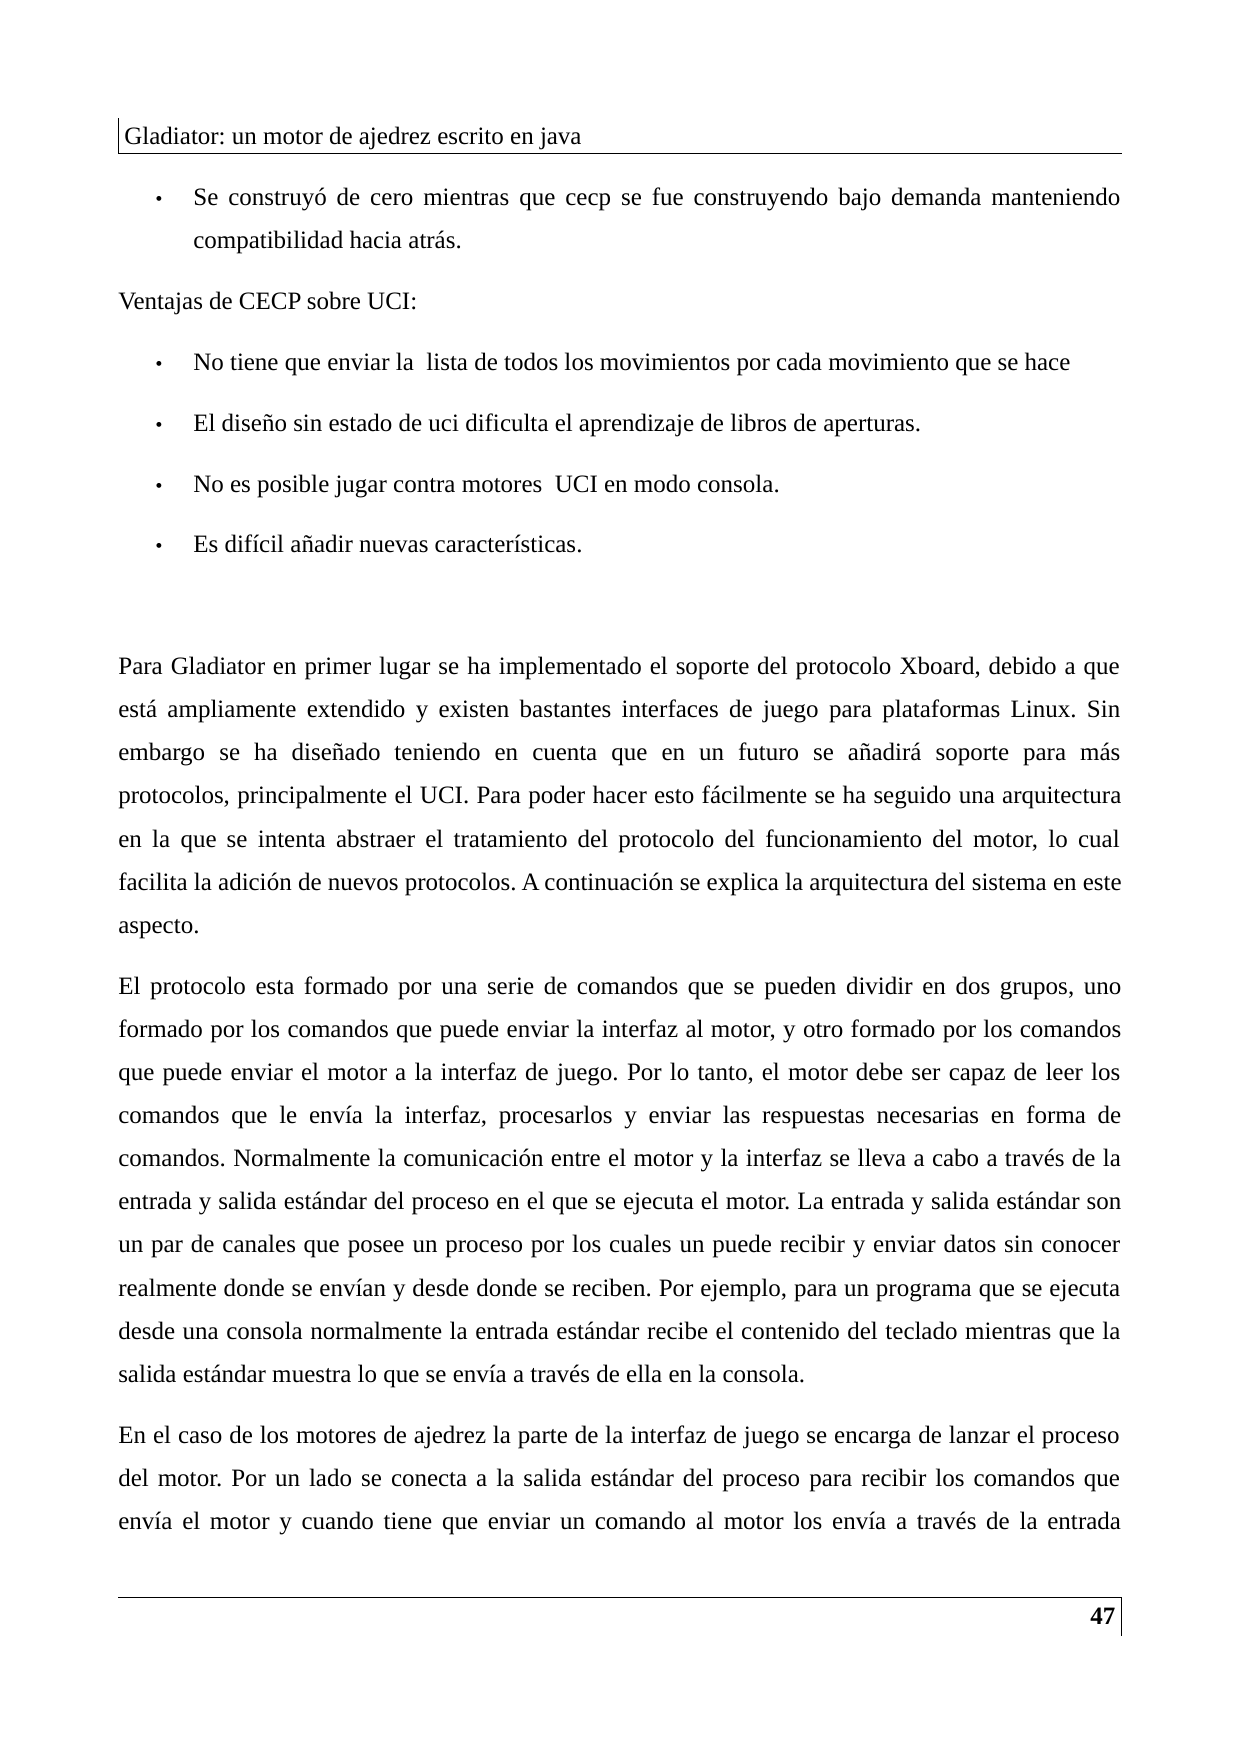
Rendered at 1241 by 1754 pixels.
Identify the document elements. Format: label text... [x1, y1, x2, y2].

list El diseño sin estado de uci dificulta el aprendizaje de libros de aperturas. [156, 408, 1122, 437]
text En el caso de los motores de ajedrez la parte de la interfaz de juego se encarga de lanzar el proceso del motor. Por un lado se conecta a la salida estándar del proceso para recibir los comandos que envía el motor y cuando tiene que enviar un comando al motor los envía a través de la entrada [118, 1420, 1122, 1535]
list Se construyó de cero mientras que cecp se fue construyendo bajo demanda manteniendo compatibilidad hacia atrás. [156, 182, 1122, 254]
text Ventajas de CECP sobre UCI: [118, 286, 1122, 315]
list Es difícil añadir nuevas características. [156, 529, 1122, 558]
list No tiene que enviar la lista de todos los movimientos por cada movimiento que se hace [156, 347, 1122, 376]
list No es posible jugar contra motores UCI en modo consola. [156, 469, 1122, 497]
text Para Gladiator en primer lugar se ha implementado el soporte del protocolo Xboard, debido a que está ampliamente extendido y existen bastantes interfaces de juego para plataformas Linux. Sin embargo se ha diseñado teniendo en cuenta que en un futuro se añadirá soporte para más protocolos, principalmente el UCI. Para poder hacer esto fácilmente se ha seguido una arquitectura en la que se intenta abstraer el tratamiento del protocolo del funcionamiento del motor, lo cual facilita la adición de nuevos protocolos. A continuación se explica la arquitectura del sistema en este aspecto. [118, 651, 1122, 939]
text El protocolo esta formado por una serie de comandos que se pueden dividir en dos grupos, uno formado por los comandos que puede enviar la interfaz al motor, y otro formado por los comandos que puede enviar el motor a la interfaz de juego. Por lo tanto, el motor debe ser capaz de leer los comandos que le envía la interfaz, procesarlos y enviar las respuestas necesarias en forma de comandos. Normalmente la comunicación entre el motor y la interfaz se lleva a cabo a través de la entrada y salida estándar del proceso en el que se ejecuta el motor. La entrada y salida estándar son un par de canales que posee un proceso por los cuales un puede recibir y enviar datos sin conocer realmente donde se envían y desde donde se reciben. Por ejemplo, para un programa que se ejecuta desde una consola normalmente la entrada estándar recibe el contenido del teclado mientras que la salida estándar muestra lo que se envía a través de ella en la consola. [118, 971, 1122, 1388]
